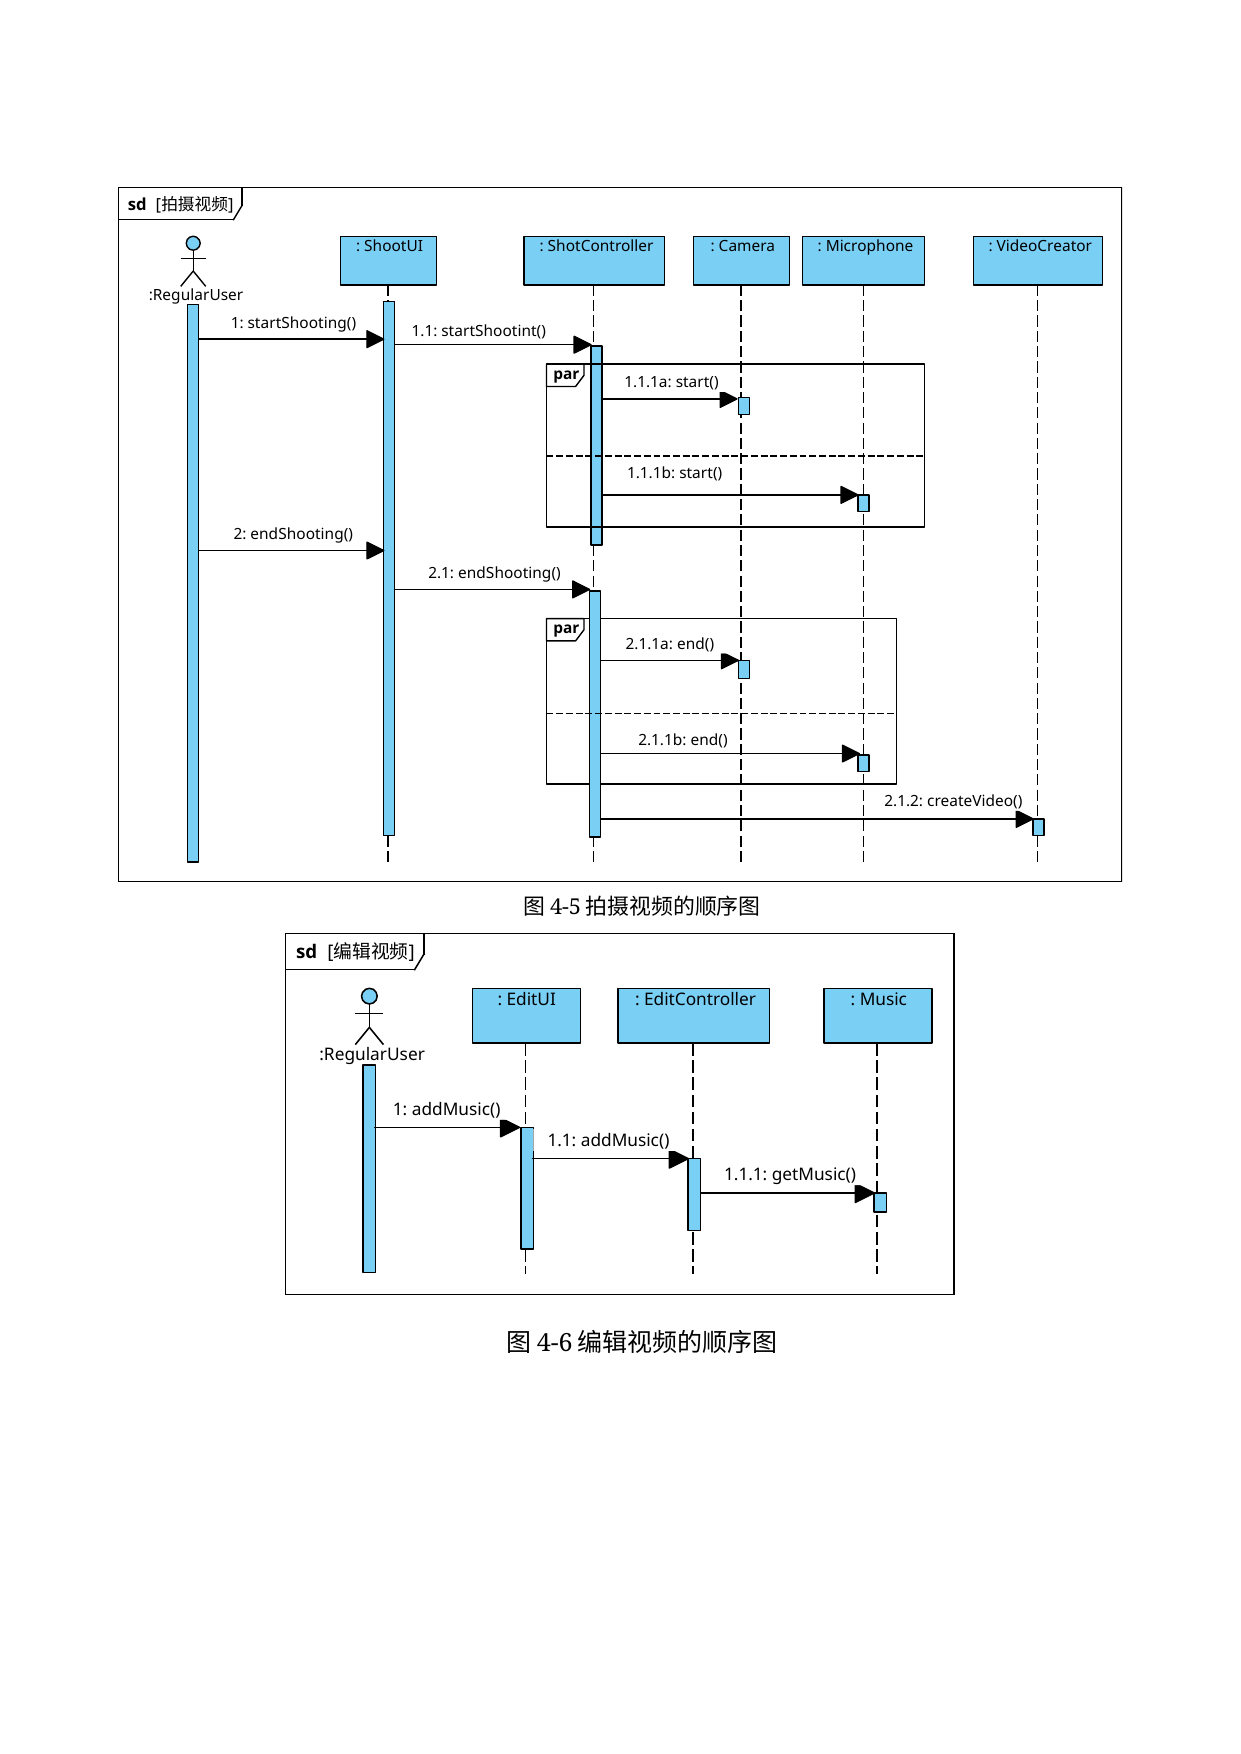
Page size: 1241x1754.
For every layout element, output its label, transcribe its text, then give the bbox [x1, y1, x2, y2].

text 图4-5拍摄视频的顺序图 [118, 883, 1122, 921]
text 图4-6编辑视频的顺序图 [118, 940, 1122, 1359]
